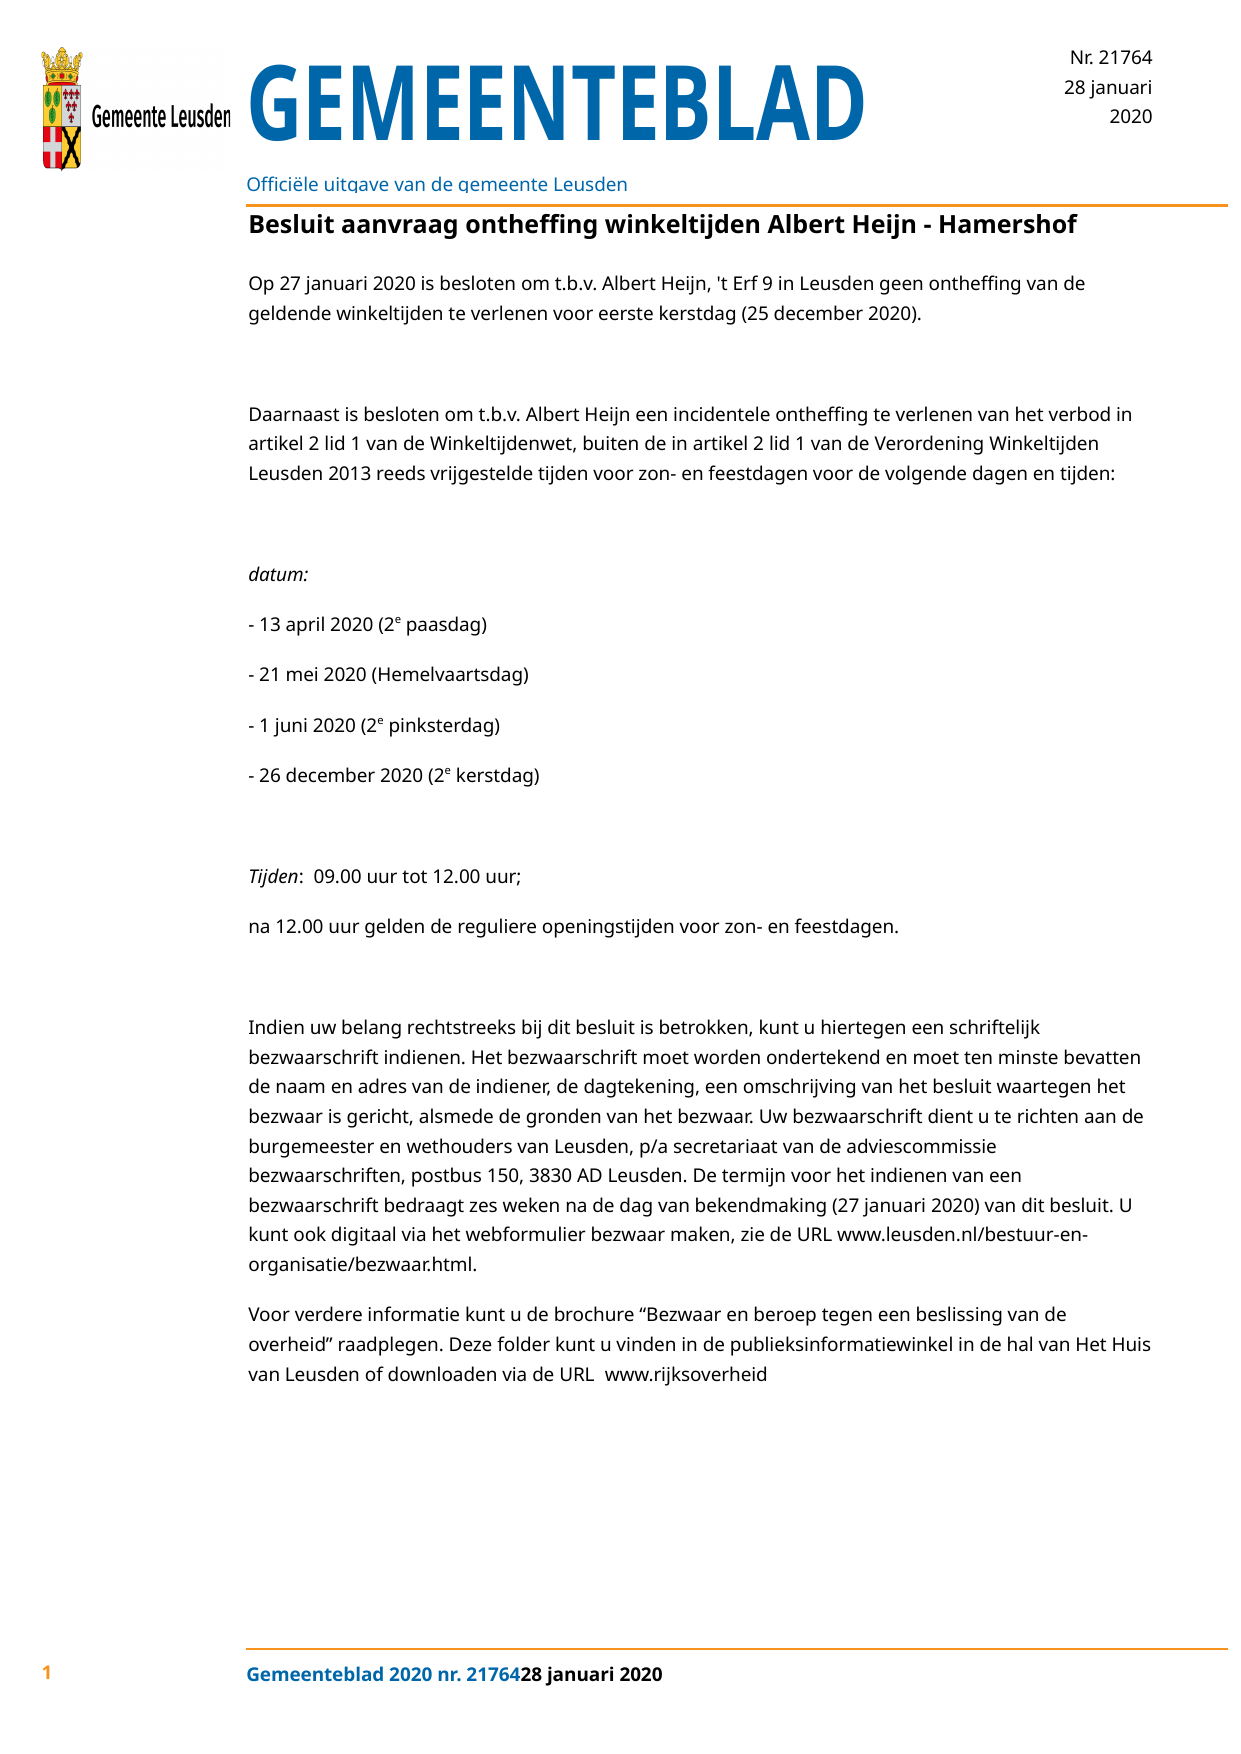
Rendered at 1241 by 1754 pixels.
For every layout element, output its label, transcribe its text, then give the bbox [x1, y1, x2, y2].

text - 1 juni 2020 (2e pinksterdag) [248, 712, 1152, 738]
text - 21 mei 2020 (Hemelvaartsdag) [248, 662, 1152, 687]
text Indien uw belang rechtstreeks bij dit besluit is betrokken, kunt u hiertegen een schriftelijk bezwaarschrift indienen. Het bezwaarschrift moet worden ondertekend en moet ten minste bevatten de naam en adres van de indiener, de dagtekening, een omschrijving van het besluit waartegen het bezwaar is gericht, alsmede de gronden van het bezwaar. Uw bezwaarschrift dient u te richten aan de burgemeester en wethouders van Leusden, p/a secretariaat van de adviescommissie bezwaarschriften, postbus 150, 3830 AD Leusden. De termijn voor het indienen van een bezwaarschrift bedraagt zes weken na de dag van bekendmaking (27 januari 2020) van dit besluit. U kunt ook digitaal via het webformulier bezwaar maken, zie de URL www.leusden.nl/bestuur-en-organisatie/bezwaar.html. [248, 1014, 1152, 1277]
text Besluit aanvraag ontheffing winkeltijden Albert Heijn - Hamershof [248, 207, 1152, 241]
text - 13 april 2020 (2e paasdag) [248, 611, 1152, 637]
text datum: [248, 561, 1152, 586]
text Voor verdere informatie kunt u de brochure “Bezwaar en beroep tegen een beslissing van de overheid” raadplegen. Deze folder kunt u vinden in de publieksinformatiewinkel in de hal van Het Huis van Leusden of downloaden via de URL www.rijksoverheid [248, 1302, 1152, 1386]
text Op 27 januari 2020 is besloten om t.b.v. Albert Heijn, 't Erf 9 in Leusden geen ontheffing van de geldende winkeltijden te verlenen voor eerste kerstdag (25 december 2020). [248, 270, 1152, 326]
text na 12.00 uur gelden de reguliere openingstijden voor zon- en feestdagen. [248, 914, 1152, 939]
text Tijden: 09.00 uur tot 12.00 uur; [248, 863, 1152, 889]
text - 26 december 2020 (2e kerstdag) [248, 762, 1152, 788]
text Daarnaast is besloten om t.b.v. Albert Heijn een incidentele ontheffing te verlenen van het verbod in artikel 2 lid 1 van de Winkeltijdenwet, buiten de in artikel 2 lid 1 van de Verordening Winkeltijden Leusden 2013 reeds vrijgestelde tijden voor zon- en feestdagen voor de volgende dagen en tijden: [248, 401, 1152, 486]
picture [41, 47, 231, 172]
